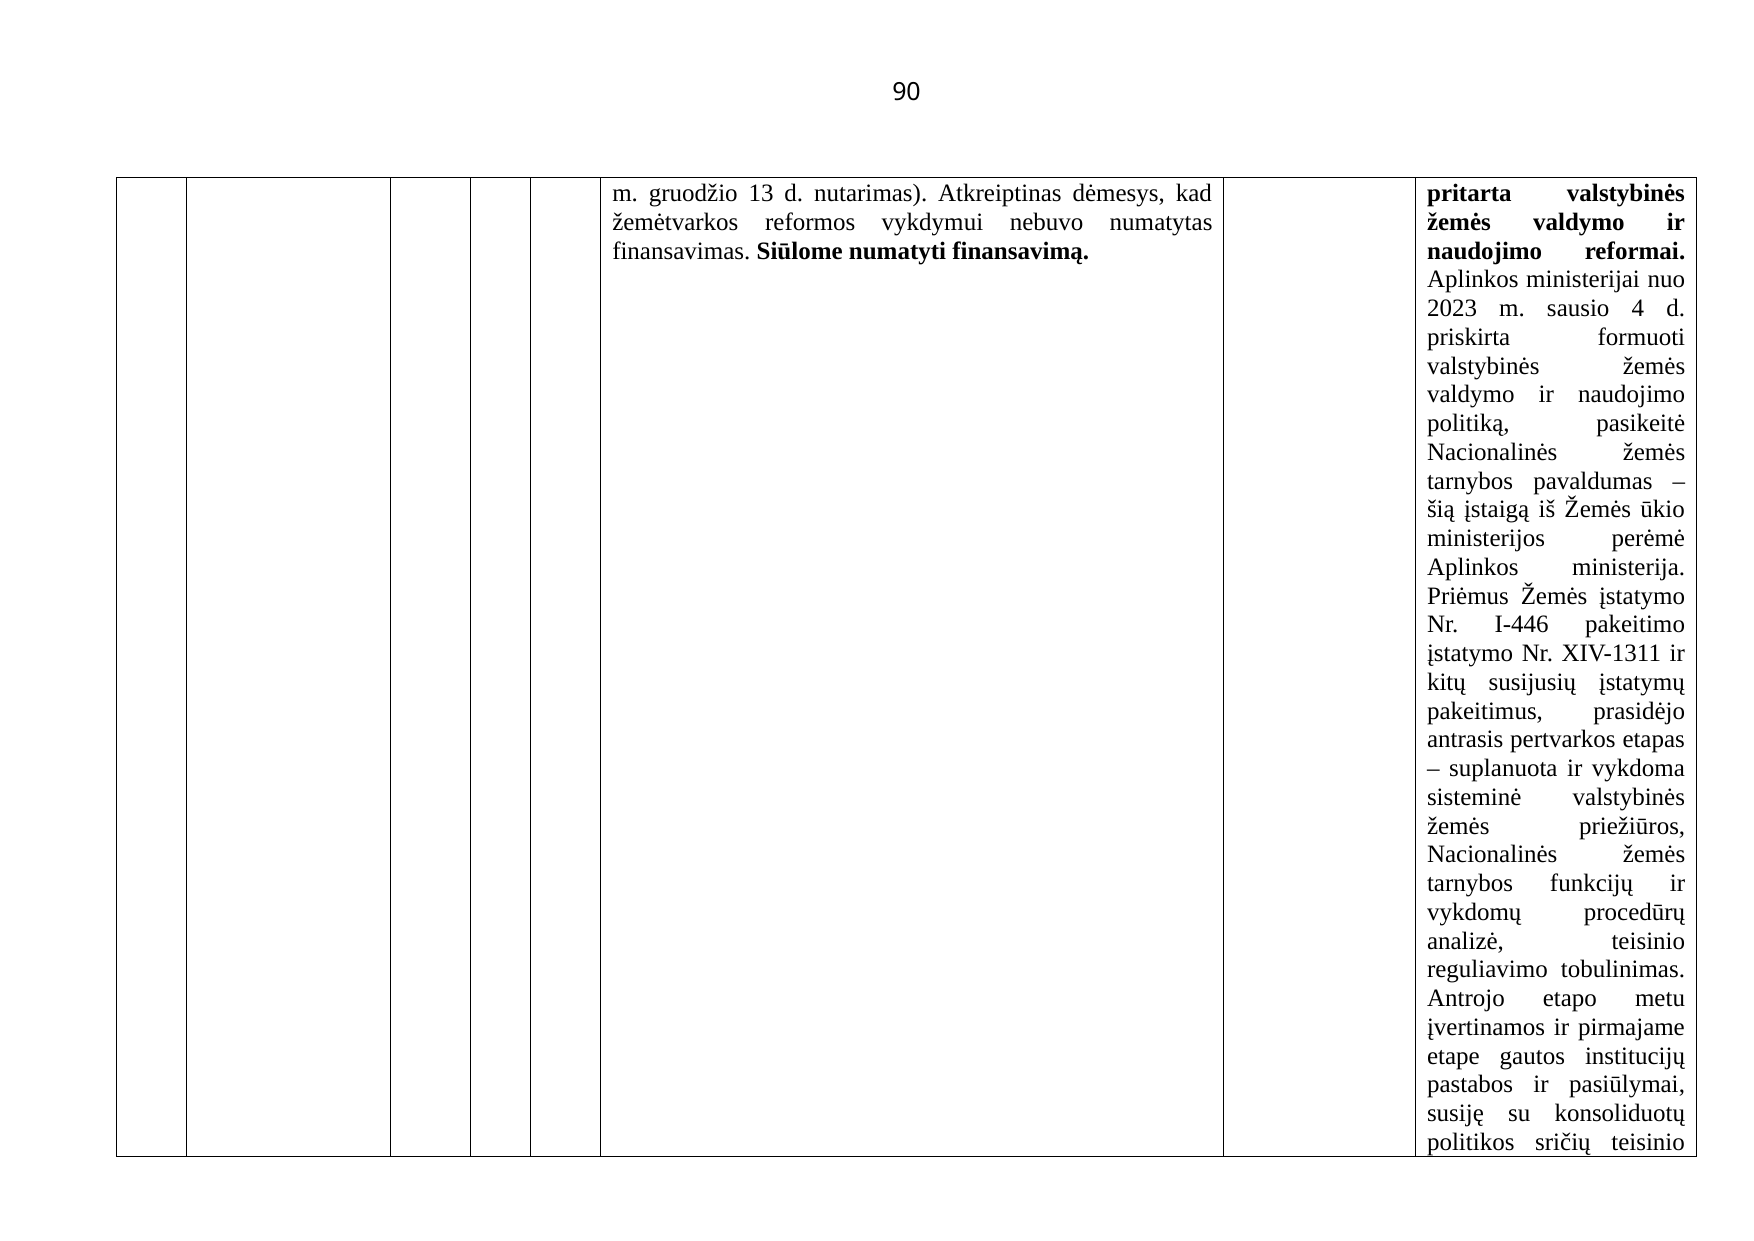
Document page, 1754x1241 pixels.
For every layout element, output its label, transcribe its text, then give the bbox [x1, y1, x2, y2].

table_cell m. gruodžio 13 d. nutarimas). Atkreiptinas dėmesys, kad žemėtvarkos reformos vykdymui nebuvo numatytas finansavimas. Siūlome numatyti finansavimą. [601, 178, 1223, 1156]
table_cell [471, 178, 530, 1156]
table_cell [531, 178, 600, 1156]
table_cell [391, 178, 470, 1156]
table_cell [1224, 178, 1415, 1156]
table_cell [117, 178, 186, 1156]
table_cell [187, 178, 390, 1156]
table_cell pritarta valstybinės žemės valdymo ir naudojimo reformai. Aplinkos ministerijai nuo 2023 m. sausio 4 d. priskirta formuoti valstybinės žemės valdymo ir naudojimo politiką, pasikeitė Nacionalinės žemės tarnybos pavaldumas – šią įstaigą iš Žemės ūkio ministerijos perėmė Aplinkos ministerija. Priėmus Žemės įstatymo Nr. I-446 pakeitimo įstatymo Nr. XIV-1311 ir kitų susijusių įstatymų pakeitimus, prasidėjo antrasis pertvarkos etapas – suplanuota ir vykdoma sisteminė valstybinės žemės priežiūros, Nacionalinės žemės tarnybos funkcijų ir vykdomų procedūrų analizė, teisinio reguliavimo tobulinimas. Antrojo etapo metu įvertinamos ir pirmajame etape gautos institucijų pastabos ir pasiūlymai, susiję su konsoliduotų politikos sričių teisinio [1416, 178, 1696, 1156]
